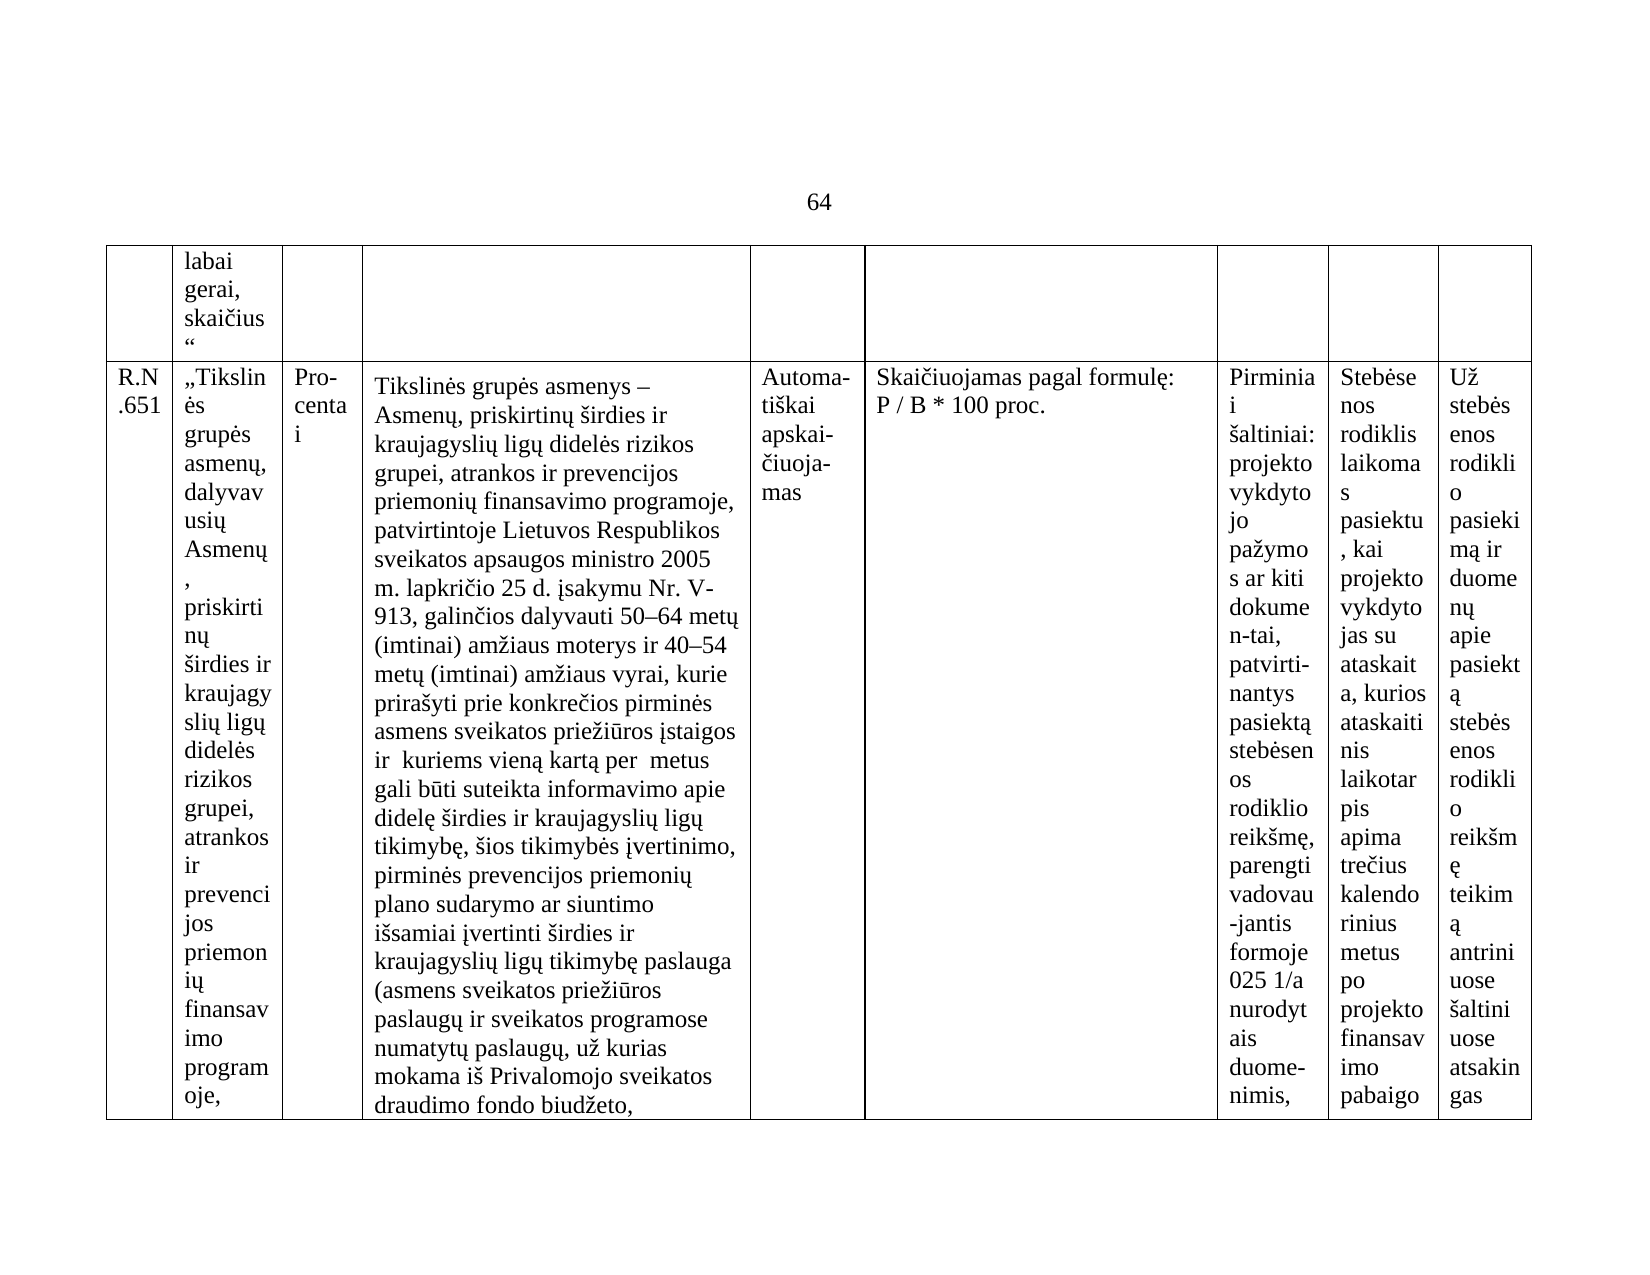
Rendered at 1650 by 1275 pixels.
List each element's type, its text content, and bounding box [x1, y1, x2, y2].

table_cell Skaičiuojamas pagal formulę: P / B * 100 proc. [866, 362, 1217, 1119]
table_cell [1329, 246, 1438, 361]
table_cell Pirminiai šaltiniai: projekto vykdytojo pažymos ar kiti dokumen-tai, patvirti-nantys pasiektą stebėsenos rodiklio reikšmę, parengti vadovau-jantis formoje 025 1/a nurodytais duome-nimis, [1218, 362, 1328, 1119]
table_cell Tikslinės grupės asmenys – Asmenų, priskirtinų širdies ir kraujagyslių ligų didelės rizikos grupei, atrankos ir prevencijos priemonių finansavimo programoje, patvirtintoje Lietuvos Respublikos sveikatos apsaugos ministro 2005 m. lapkričio 25 d. įsakymu Nr. V-913, galinčios dalyvauti 50–64 metų (imtinai) amžiaus moterys ir 40–54 metų (imtinai) amžiaus vyrai, kurie prirašyti prie konkrečios pirminės asmens sveikatos priežiūros įstaigos ir kuriems vieną kartą per metus gali būti suteikta informavimo apie didelę širdies ir kraujagyslių ligų tikimybę, šios tikimybės įvertinimo, pirminės prevencijos priemonių plano sudarymo ar siuntimo išsamiai įvertinti širdies ir kraujagyslių ligų tikimybę paslauga (asmens sveikatos priežiūros paslaugų ir sveikatos programose numatytų paslaugų, už kurias mokama iš Privalomojo sveikatos draudimo fondo biudžeto, [363, 362, 750, 1119]
table_cell „Tikslinės grupės asmenų, dalyvavusių Asmenų, priskirtinų širdies ir kraujagyslių ligų didelės rizikos grupei, atrankos ir prevencijos priemonių finansavimo programoje, [173, 362, 282, 1119]
table_cell Stebėsenos rodiklis laikomas pasiektu, kai projekto vykdytojas su ataskaita, kurios ataskaitinis laikotarpis apima trečius kalendorinius metus po projekto finansavimo pabaigo [1329, 362, 1438, 1119]
table_cell Pro-centai [283, 362, 362, 1119]
table_cell [1218, 246, 1328, 361]
table_cell [363, 246, 750, 361]
table_cell Už stebėsenos rodiklio pasiekimą ir duomenų apie pasiektą stebėsenos rodiklio reikšmę teikimą antriniuose šaltiniuose atsakingas [1439, 362, 1531, 1119]
table_cell labai gerai, skaičius“ [173, 246, 282, 361]
table_cell [107, 246, 172, 361]
table_cell [283, 246, 362, 361]
table_cell R.N.651 [107, 362, 172, 1119]
table_cell [866, 246, 1217, 361]
table_cell Automa-tiškai apskai-čiuoja-mas [751, 362, 864, 1119]
table_cell [1439, 246, 1531, 361]
table_cell [751, 246, 864, 361]
